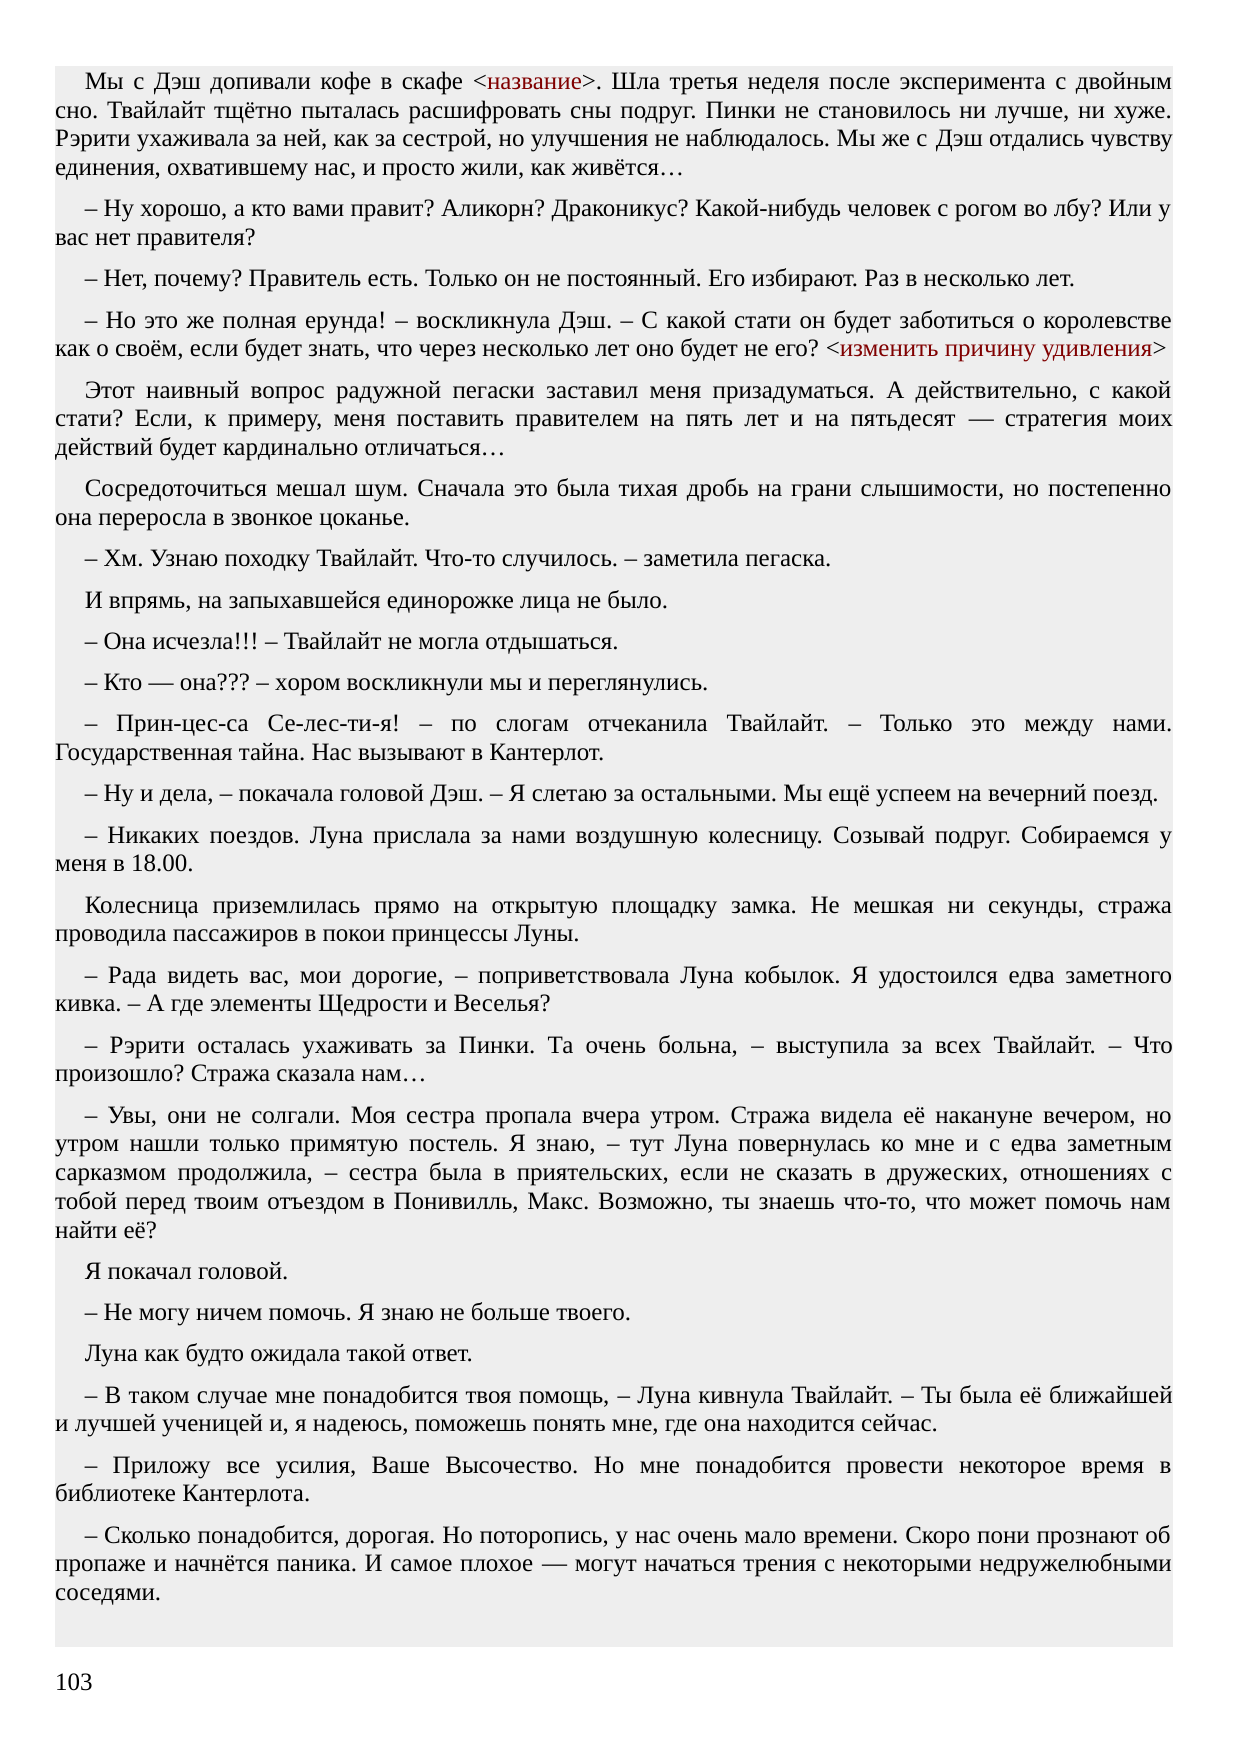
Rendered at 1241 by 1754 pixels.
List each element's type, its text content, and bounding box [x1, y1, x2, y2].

text – Но это же полная ерунда! – воскликнула Дэш. – С какой стати он будет заботиться о королевстве как о своём, если будет знать, что через несколько лет оно будет не его? <изменить причину удивления> [55, 305, 1173, 362]
text – В таком случае мне понадобится твоя помощь, – Луна кивнула Твайлайт. – Ты была её ближайшей и лучшей ученицей и, я надеюсь, поможешь понять мне, где она находится сейчас. [55, 1380, 1173, 1437]
text – Хм. Узнаю походку Твайлайт. Что-то случилось. – заметила пегаска. [55, 543, 1173, 572]
text – Ну и дела, – покачала головой Дэш. – Я слетаю за остальными. Мы ещё успеем на вечерний поезд. [55, 778, 1173, 807]
text – Сколько понадобится, дорогая. Но поторопись, у нас очень мало времени. Скоро пони прознают об пропаже и начнётся паника. И самое плохое — могут начаться трения с некоторыми недружелюбными соседями. [55, 1520, 1173, 1606]
text Мы с Дэш допивали кофе в cкафе <название>. Шла третья неделя после эксперимента с двойным сно. Твайлайт тщётно пыталась расшифровать сны подруг. Пинки не становилось ни лучше, ни хуже. Рэрити ухаживала за ней, как за сестрой, но улучшения не наблюдалось. Мы же с Дэш отдались чувству единения, охватившему нас, и просто жили, как живётся… [55, 66, 1173, 181]
text – Нет, почему? Правитель есть. Только он не постоянный. Его избирают. Раз в несколько лет. [55, 263, 1173, 292]
text Я покачал головой. [55, 1256, 1173, 1285]
text – Приложу все усилия, Ваше Высочество. Но мне понадобится провести некоторое время в библиотеке Кантерлота. [55, 1450, 1173, 1507]
text – Прин-цес-са Се-лес-ти-я! – по слогам отчеканила Твайлайт. – Только это между нами. Государственная тайна. Нас вызывают в Кантерлот. [55, 708, 1173, 766]
text – Она исчезла!!! – Твайлайт не могла отдышаться. [55, 626, 1173, 655]
text – Увы, они не солгали. Моя сестра пропала вчера утром. Стража видела её накануне вечером, но утром нашли только примятую постель. Я знаю, – тут Луна повернулась ко мне и с едва заметным сарказмом продолжила, – сестра была в приятельских, если не сказать в дружеских, отношениях с тобой перед твоим отъездом в Понивилль, Макс. Возможно, ты знаешь что-то, что может помочь нам найти её? [55, 1100, 1173, 1243]
text – Рада видеть вас, мои дорогие, – поприветствовала Луна кобылок. Я удостоился едва заметного кивка. – А где элементы Щедрости и Веселья? [55, 960, 1173, 1017]
text Колесница приземлилась прямо на открытую площадку замка. Не мешкая ни секунды, стража проводила пассажиров в покои принцессы Луны. [55, 890, 1173, 947]
text – Кто — она??? – хором воскликнули мы и переглянулись. [55, 667, 1173, 696]
text – Рэрити осталась ухаживать за Пинки. Та очень больна, – выступила за всех Твайлайт. – Что произошло? Стража сказала нам… [55, 1030, 1173, 1087]
text Сосредоточиться мешал шум. Сначала это была тихая дробь на грани слышимости, но постепенно она переросла в звонкое цоканье. [55, 473, 1173, 531]
text – Никаких поездов. Луна прислала за нами воздушную колесницу. Созывай подруг. Собираемся у меня в 18.00. [55, 820, 1173, 877]
text И впрямь, на запыхавшейся единорожке лица не было. [55, 585, 1173, 613]
text Этот наивный вопрос радужной пегаски заставил меня призадуматься. А действительно, с какой стати? Если, к примеру, меня поставить правителем на пять лет и на пятьдесят — стратегия моих действий будет кардинально отличаться… [55, 375, 1173, 461]
text – Ну хорошо, а кто вами правит? Аликорн? Драконикус? Какой-нибудь человек с рогом во лбу? Или у вас нет правителя? [55, 193, 1173, 251]
text – Не могу ничем помочь. Я знаю не больше твоего. [55, 1297, 1173, 1326]
text Луна как будто ожидала такой ответ. [55, 1338, 1173, 1367]
